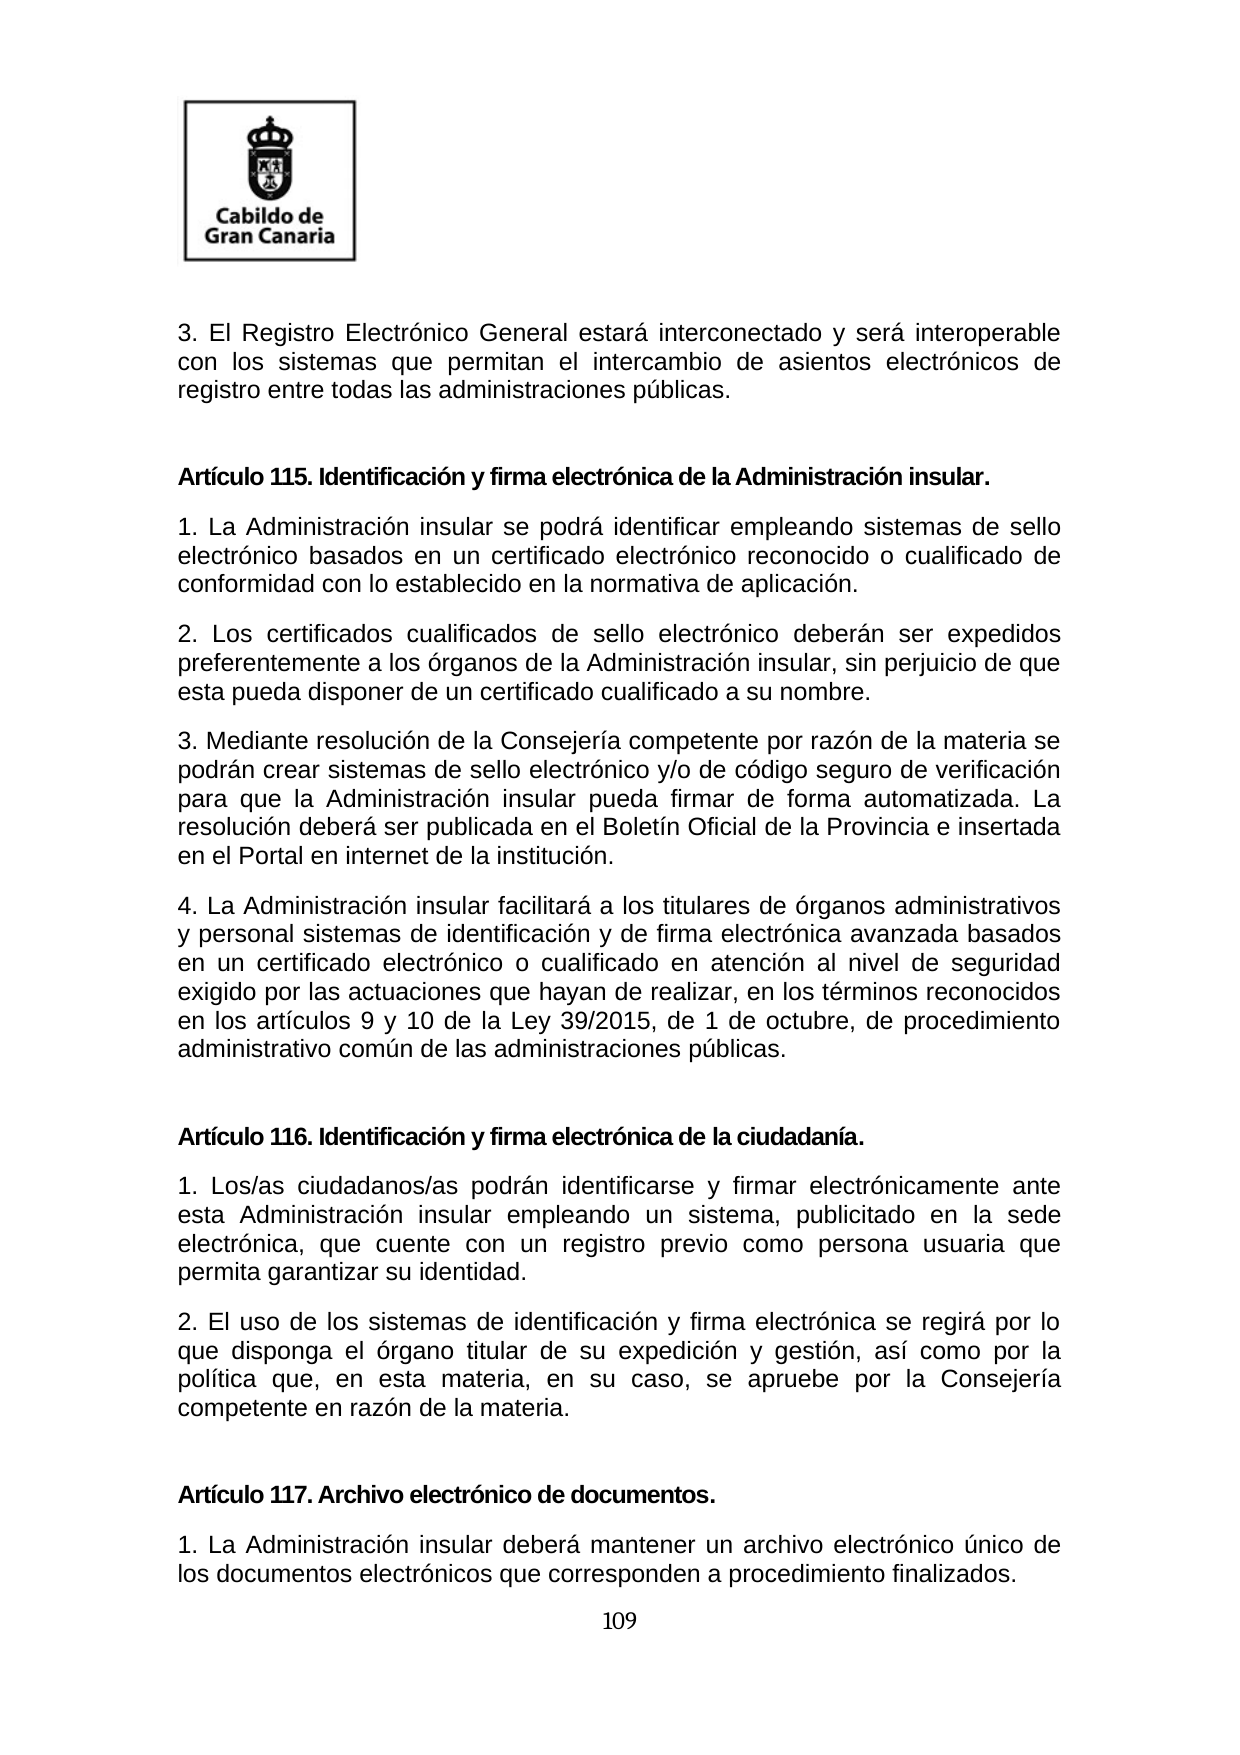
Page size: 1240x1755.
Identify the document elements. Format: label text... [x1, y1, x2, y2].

text 1. La Administración insular deberá mantener un archivo electrónico único de los documentos electrónicos que corresponden a procedimiento finalizados. [177, 1530, 1062, 1587]
text 3. Mediante resolución de la Consejería competente por razón de la materia se podrán crear sistemas de sello electrónico y/o de código seguro de verificación para que la Administración insular pueda firmar de forma automatizada. La resolución deberá ser publicada en el Boletín Oficial de la Provincia e insertada en el Portal en internet de la institución. [177, 726, 1062, 870]
text 2. Los certificados cualificados de sello electrónico deberán ser expedidos preferentemente a los órganos de la Administración insular, sin perjuicio de que esta pueda disponer de un certificado cualificado a su nombre. [177, 619, 1062, 705]
text 2. El uso de los sistemas de identificación y firma electrónica se regirá por lo que disponga el órgano titular de su expedición y gestión, así como por la política que, en esta materia, en su caso, se apruebe por la Consejería competente en razón de la materia. [177, 1307, 1062, 1422]
text 3. El Registro Electrónico General estará interconectado y será interoperable con los sistemas que permitan el intercambio de asientos electrónicos de registro entre todas las administraciones públicas. [177, 318, 1062, 404]
text Artículo 117. Archivo electrónico de documentos. [177, 1480, 1062, 1509]
text 1. La Administración insular se podrá identificar empleando sistemas de sello electrónico basados en un certificado electrónico reconocido o cualificado de conformidad con lo establecido en la normativa de aplicación. [177, 512, 1062, 598]
text 1. Los/as ciudadanos/as podrán identificarse y firmar electrónicamente ante esta Administración insular empleando un sistema, publicitado en la sede electrónica, que cuente con un registro previo como persona usuaria que permita garantizar su identidad. [177, 1171, 1062, 1286]
text Artículo 115. Identificación y firma electrónica de la Administración insular. [177, 462, 1062, 491]
text Artículo 116. Identificación y firma electrónica de la ciudadanía. [177, 1121, 1062, 1150]
text 4. La Administración insular facilitará a los titulares de órganos administrativos y personal sistemas de identificación y de firma electrónica avanzada basados en un certificado electrónico o cualificado en atención al nivel de seguridad exigido por las actuaciones que hayan de realizar, en los términos reconocidos en los artículos 9 y 10 de la Ley 39/2015, de 1 de octubre, de procedimiento administrativo común de las administraciones públicas. [177, 891, 1062, 1063]
